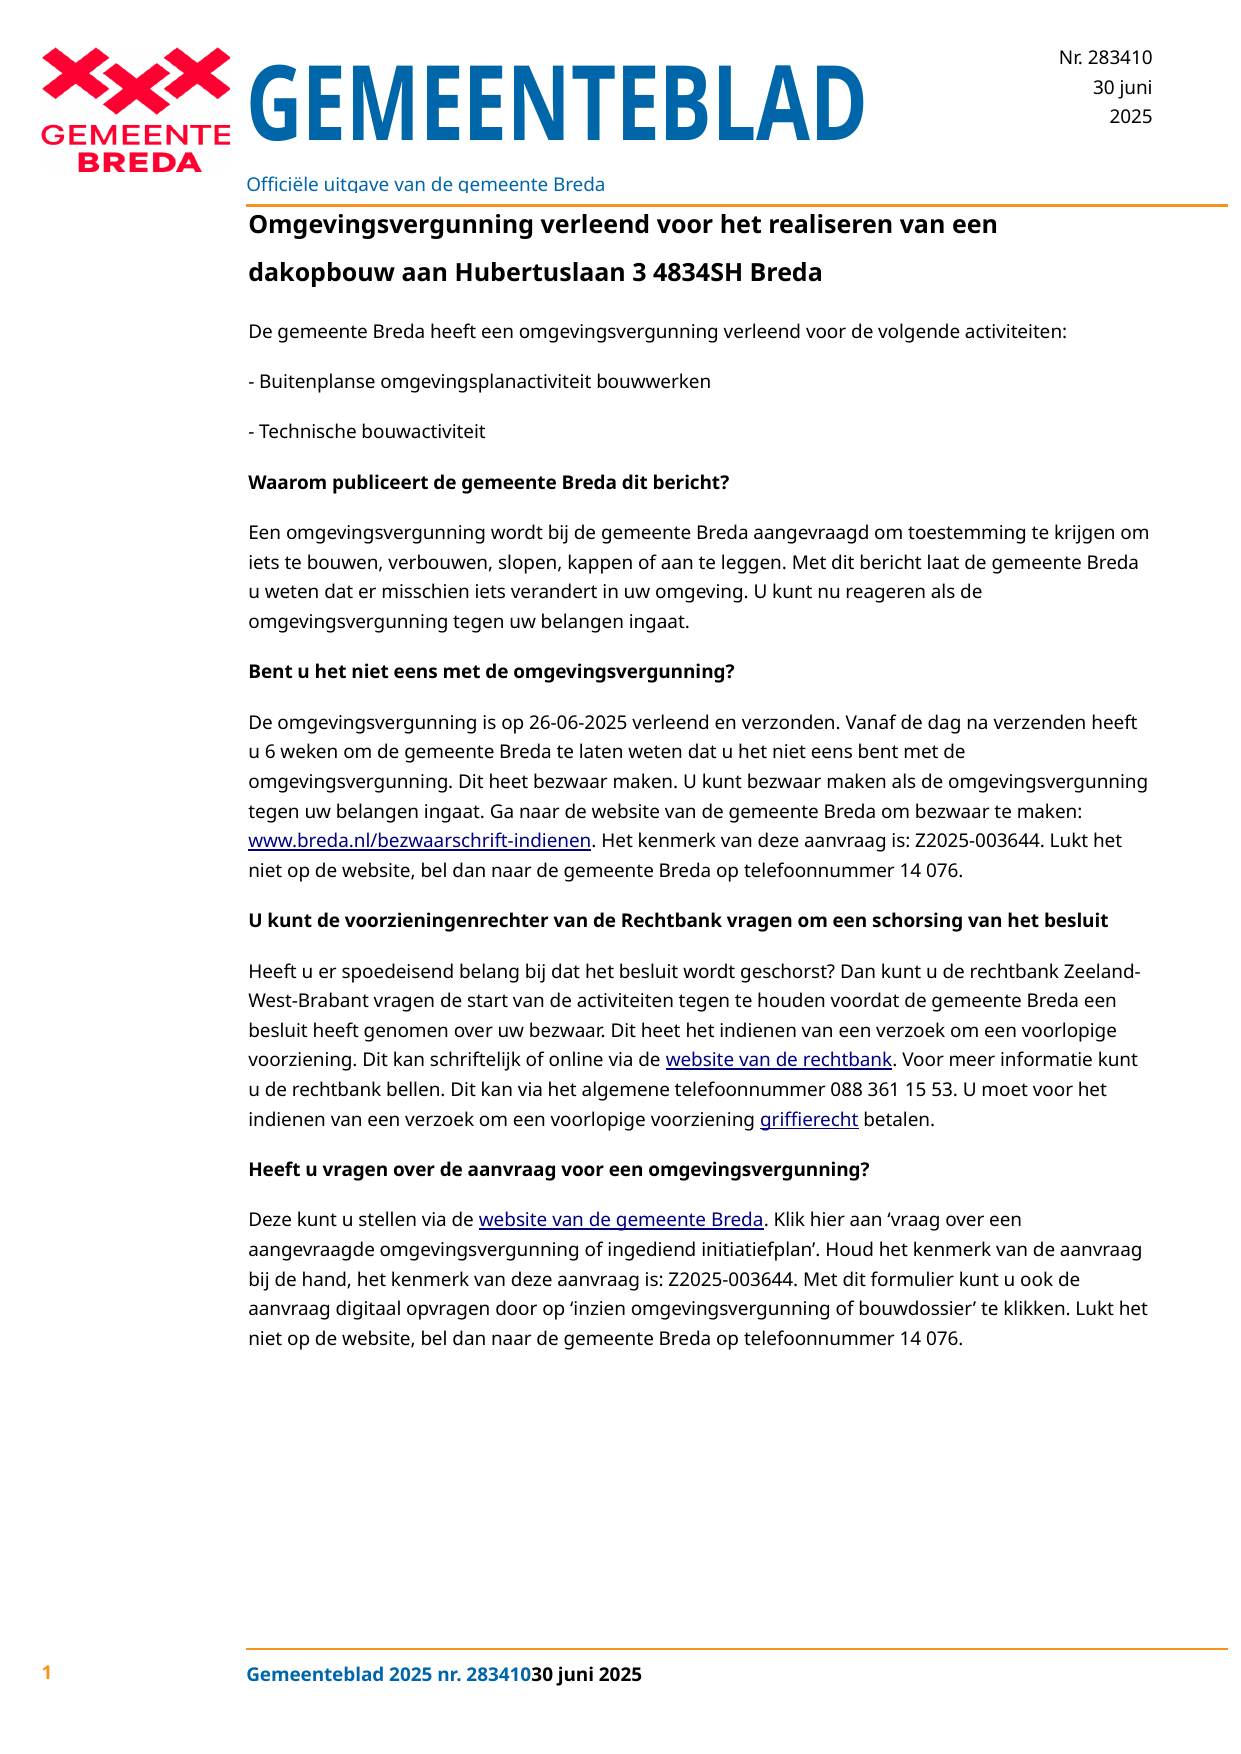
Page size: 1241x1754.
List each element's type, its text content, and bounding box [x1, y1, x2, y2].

text - Technische bouwactiviteit [248, 419, 1152, 444]
text Heeft u er spoedeisend belang bij dat het besluit wordt geschorst? Dan kunt u de rechtbank Zeeland-West-Brabant vragen de start van de activiteiten tegen te houden voordat de gemeente Breda een besluit heeft genomen over uw bezwaar. Dit heet het indienen van een verzoek om een voorlopige voorziening. Dit kan schriftelijk of online via de website van de rechtbank. Voor meer informatie kunt u de rechtbank bellen. Dit kan via het algemene telefoonnummer 088 361 15 53. U moet voor het indienen van een verzoek om een voorlopige voorziening griffierecht betalen. [248, 958, 1152, 1132]
text Deze kunt u stellen via de website van de gemeente Breda. Klik hier aan ‘vraag over een aangevraagde omgevingsvergunning of ingediend initiatiefplan’. Houd het kenmerk van de aanvraag bij de hand, het kenmerk van deze aanvraag is: Z2025-003644. Met dit formulier kunt u ook de aanvraag digitaal opvragen door op ‘inzien omgevingsvergunning of bouwdossier’ te klikken. Lukt het niet op de website, bel dan naar de gemeente Breda op telefoonnummer 14 076. [248, 1207, 1152, 1351]
text Heeft u vragen over de aanvraag voor een omgevingsvergunning? [248, 1156, 1152, 1182]
text U kunt de voorzieningenrechter van de Rechtbank vragen om een schorsing van het besluit [248, 907, 1152, 933]
text - Buitenplanse omgevingsplanactiviteit bouwwerken [248, 368, 1152, 394]
text De gemeente Breda heeft een omgevingsvergunning verleend voor de volgende activiteiten: [248, 318, 1152, 344]
text Een omgevingsvergunning wordt bij de gemeente Breda aangevraagd om toestemming te krijgen om iets te bouwen, verbouwen, slopen, kappen of aan te leggen. Met dit bericht laat de gemeente Breda u weten dat er misschien iets verandert in uw omgeving. U kunt nu reageren als de omgevingsvergunning tegen uw belangen ingaat. [248, 519, 1152, 634]
text Waarom publiceert de gemeente Breda dit bericht? [248, 469, 1152, 495]
text Omgevingsvergunning verleend voor het realiseren van een dakopbouw aan Hubertuslaan 3 4834SH Breda [248, 207, 1152, 288]
text De omgevingsvergunning is op 26-06-2025 verleend en verzonden. Vanaf de dag na verzenden heeft u 6 weken om de gemeente Breda te laten weten dat u het niet eens bent met de omgevingsvergunning. Dit heet bezwaar maken. U kunt bezwaar maken als de omgevingsvergunning tegen uw belangen ingaat. Ga naar de website van de gemeente Breda om bezwaar te maken: www.breda.nl/bezwaarschrift-indienen. Het kenmerk van deze aanvraag is: Z2025-003644. Lukt het niet op de website, bel dan naar de gemeente Breda op telefoonnummer 14 076. [248, 709, 1152, 883]
picture [41, 47, 231, 172]
text Bent u het niet eens met de omgevingsvergunning? [248, 659, 1152, 684]
